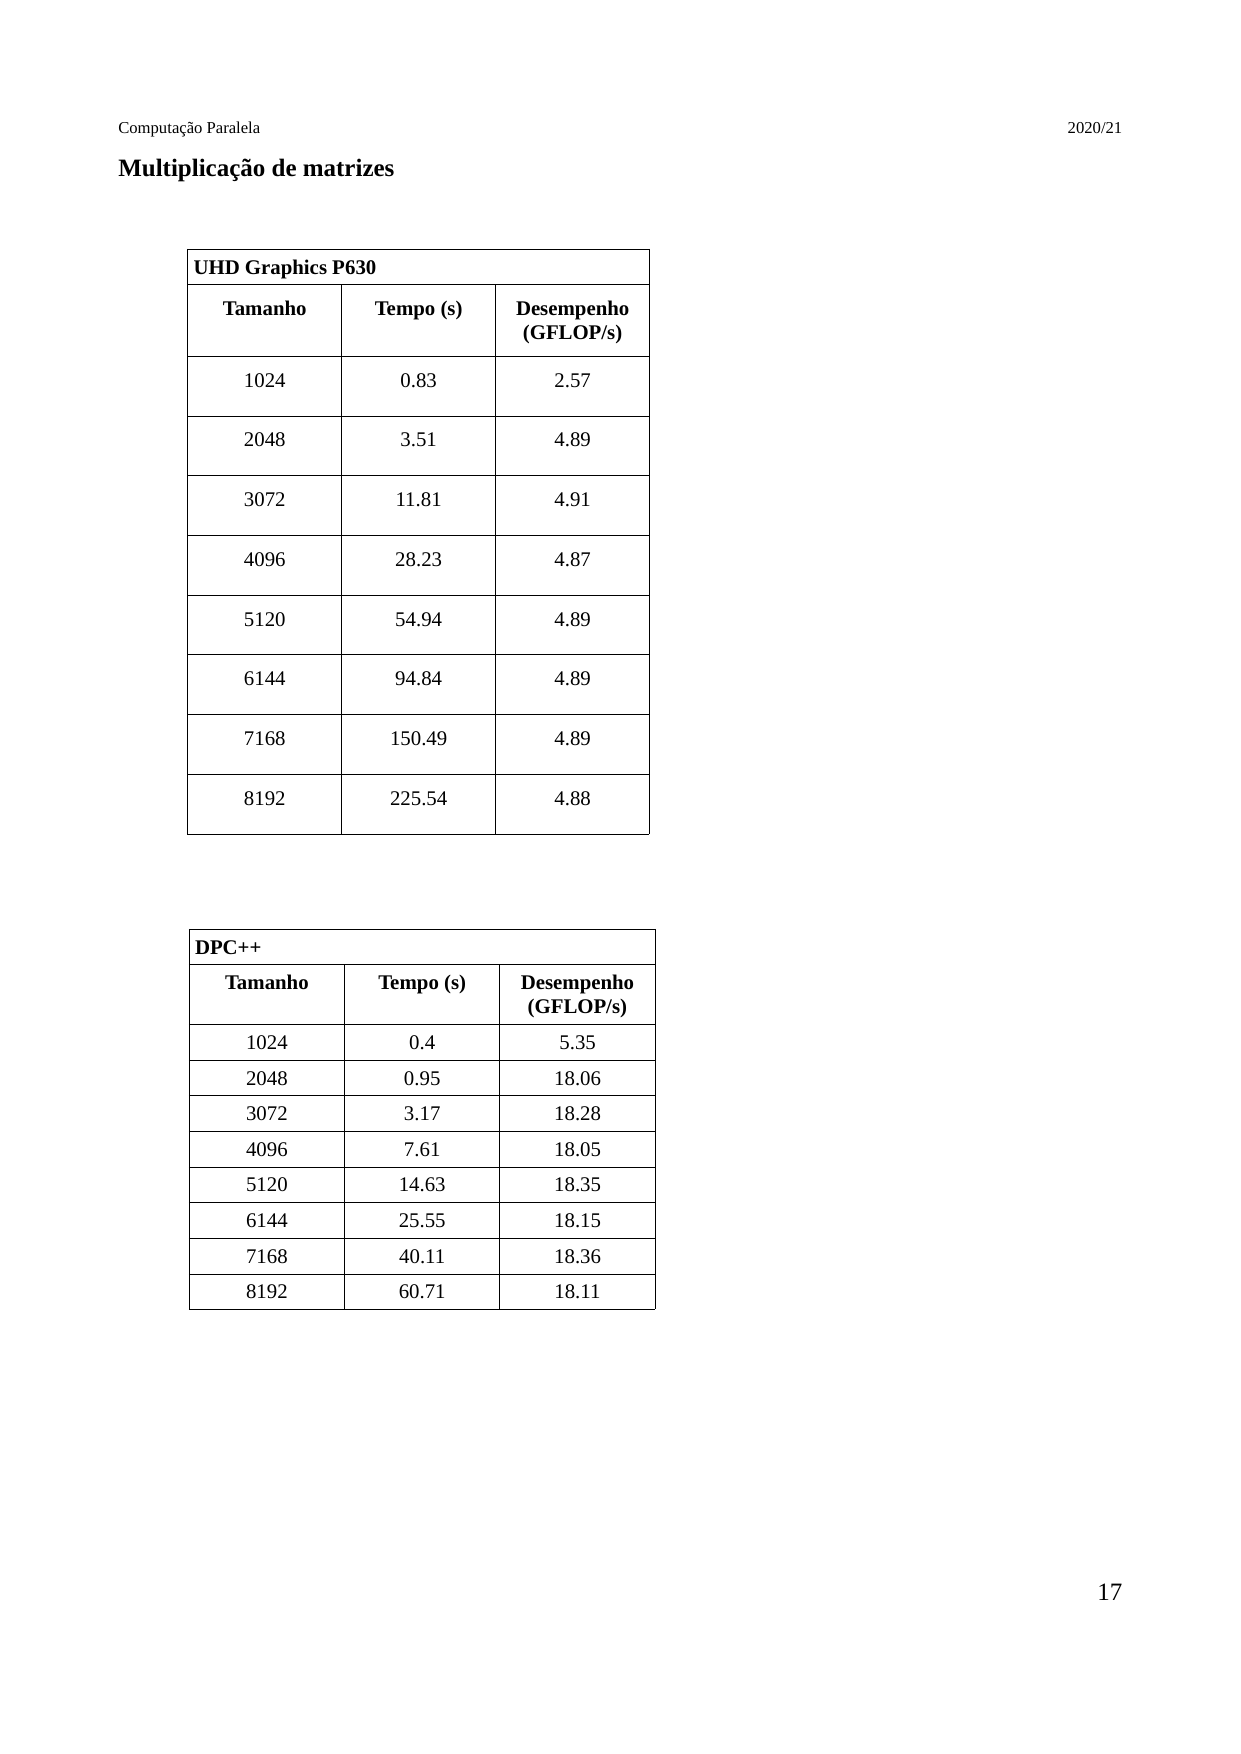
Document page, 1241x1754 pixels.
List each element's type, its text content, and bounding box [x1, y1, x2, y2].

table_cell Tamanho [188, 285, 341, 356]
table_cell 8192 [188, 775, 341, 833]
table_cell 11,81 [342, 476, 495, 535]
table_cell 3072 [188, 476, 341, 535]
table_cell 18,05 [500, 1132, 655, 1167]
table_cell 3,51 [342, 417, 495, 475]
table_cell 2048 [190, 1061, 344, 1095]
table_cell 4,91 [496, 476, 649, 535]
table_cell 0,95 [345, 1061, 499, 1095]
table_cell 6144 [188, 655, 341, 714]
table_cell 7168 [190, 1239, 344, 1273]
table_cell 6144 [190, 1203, 344, 1238]
text Multiplicação de matrizes [118, 153, 1122, 182]
table_cell 2,57 [496, 357, 649, 416]
table_cell Tamanho [190, 965, 344, 1024]
table_cell 28,23 [342, 536, 495, 595]
table_cell 3,17 [345, 1096, 499, 1131]
table_cell 4,88 [496, 775, 649, 833]
table_cell Tempo (s) [342, 285, 495, 356]
table_cell 18,06 [500, 1061, 655, 1095]
table_cell 4,87 [496, 536, 649, 595]
table_cell 4,89 [496, 715, 649, 774]
table_cell 4096 [188, 536, 341, 595]
table_cell Desempenho (GFLOP/s) [500, 965, 655, 1024]
table_cell 1024 [188, 357, 341, 416]
table_header UHD Graphics P630 [188, 250, 649, 284]
table_cell 14,63 [345, 1168, 499, 1202]
table_cell 4096 [190, 1132, 344, 1167]
table_cell 3072 [190, 1096, 344, 1131]
table_cell 54,94 [342, 596, 495, 654]
table_cell 2048 [188, 417, 341, 475]
table_cell 5120 [188, 596, 341, 654]
table_cell 4,89 [496, 596, 649, 654]
table_cell 7,61 [345, 1132, 499, 1167]
table_cell Tempo (s) [345, 965, 499, 1024]
table_cell 7168 [188, 715, 341, 774]
table_header DPC++ [190, 930, 655, 964]
table_cell 18,11 [500, 1275, 655, 1309]
table_cell 225,54 [342, 775, 495, 833]
table_cell 4,89 [496, 655, 649, 714]
table_cell 5120 [190, 1168, 344, 1202]
table_cell 150,49 [342, 715, 495, 774]
table_cell 5,35 [500, 1025, 655, 1060]
table_cell 40,11 [345, 1239, 499, 1273]
table_cell 1024 [190, 1025, 344, 1060]
table_cell 18,36 [500, 1239, 655, 1273]
table_cell 25,55 [345, 1203, 499, 1238]
table_cell 8192 [190, 1275, 344, 1309]
table_cell 4,89 [496, 417, 649, 475]
table_cell 0,4 [345, 1025, 499, 1060]
table_cell 18,35 [500, 1168, 655, 1202]
table_cell 18,15 [500, 1203, 655, 1238]
table_cell 18,28 [500, 1096, 655, 1131]
table_cell 94,84 [342, 655, 495, 714]
table_cell 0,83 [342, 357, 495, 416]
table_cell Desempenho (GFLOP/s) [496, 285, 649, 356]
table_cell 60,71 [345, 1275, 499, 1309]
